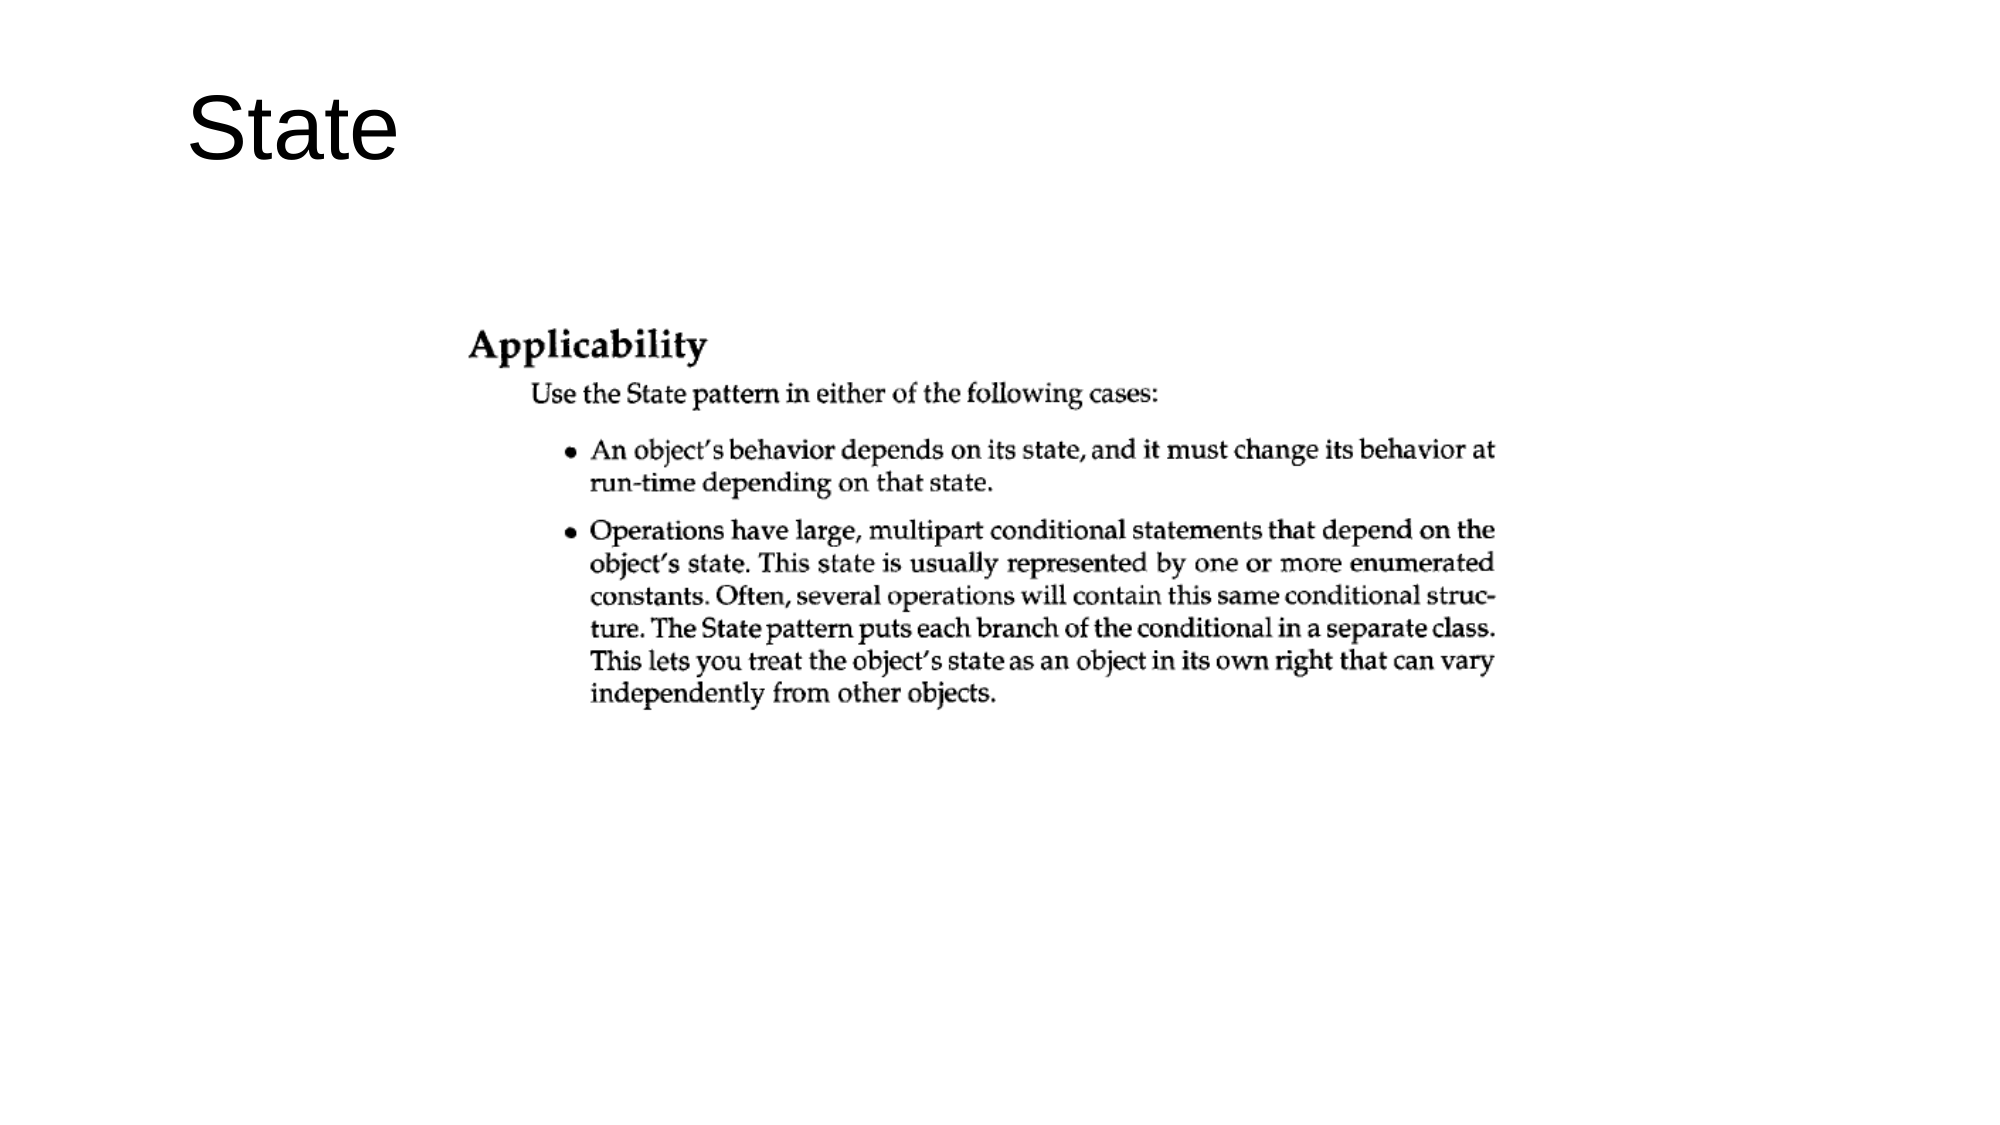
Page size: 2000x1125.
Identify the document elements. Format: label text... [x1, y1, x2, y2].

title State [137, 59, 451, 196]
picture [466, 320, 1516, 721]
